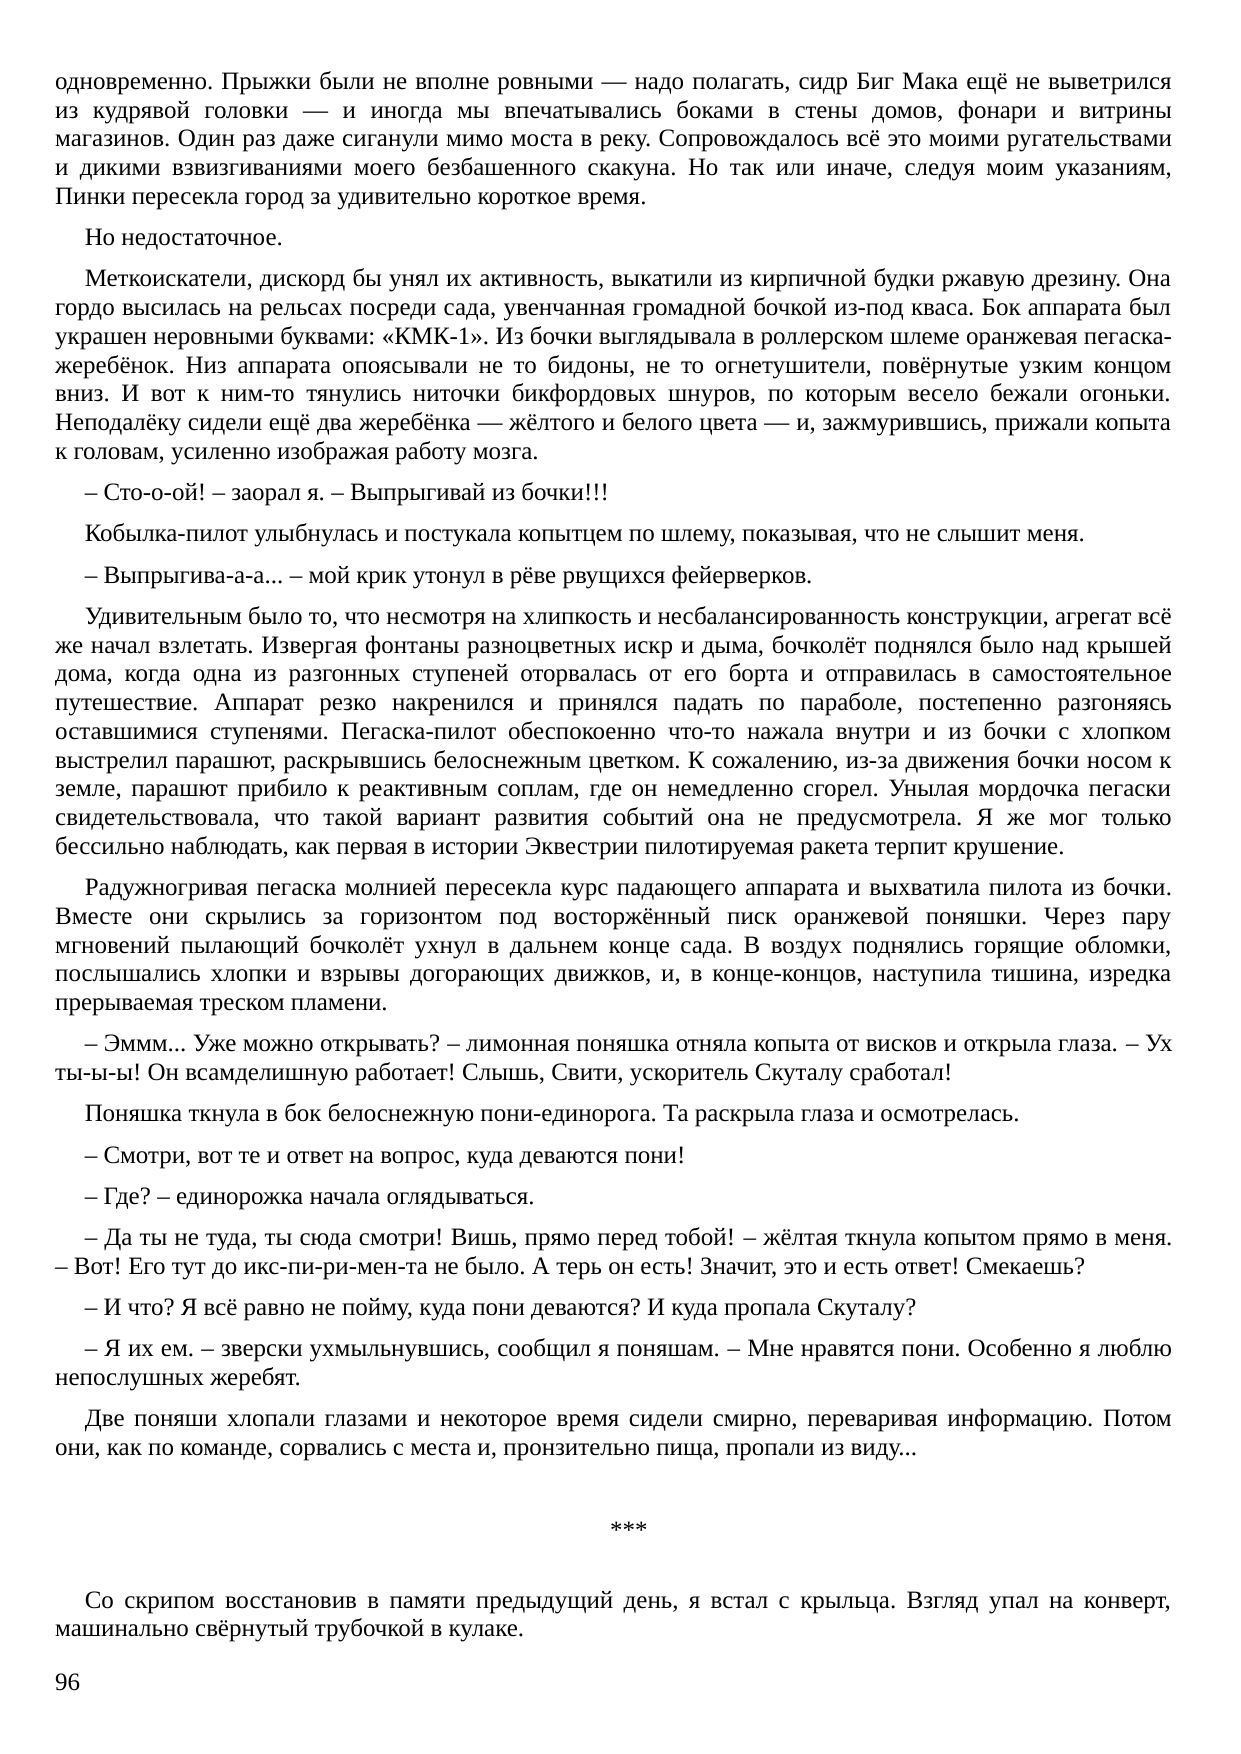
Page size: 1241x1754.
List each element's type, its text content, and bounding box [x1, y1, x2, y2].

text Поняшка ткнула в бок белоснежную пони-единорога. Та раскрыла глаза и осмотрелась. [55, 1098, 1173, 1127]
text *** [55, 1515, 1173, 1572]
text Кобылка-пилот улыбнулась и постукала копытцем по шлему, показывая, что не слышит меня. [55, 518, 1173, 547]
text Радужногривая пегаска молнией пересекла курс падающего аппарата и выхватила пилота из бочки. Вместе они скрылись за горизонтом под восторжённый писк оранжевой поняшки. Через пару мгновений пылающий бочколёт ухнул в дальнем конце сада. В воздух поднялись горящие обломки, послышались хлопки и взрывы догорающих движков, и, в конце-концов, наступила тишина, изредка прерываемая треском пламени. [55, 872, 1173, 1016]
text – Выпрыгива-а-а... – мой крик утонул в рёве рвущихся фейерверков. [55, 560, 1173, 588]
text Две поняши хлопали глазами и некоторое время сидели смирно, переваривая информацию. Потом они, как по команде, сорвались с места и, пронзительно пища, пропали из виду... [55, 1403, 1173, 1461]
text одновременно. Прыжки были не вполне ровными — надо полагать, сидр Биг Мака ещё не выветрился из кудрявой головки — и иногда мы впечатывались боками в стены домов, фонари и витрины магазинов. Один раз даже сиганули мимо моста в реку. Сопровождалось всё это моими ругательствами и дикими взвизгиваниями моего безбашенного скакуна. Но так или иначе, следуя моим указаниям, Пинки пересекла город за удивительно короткое время. [55, 66, 1173, 210]
text – Эммм... Уже можно открывать? – лимонная поняшка отняла копыта от висков и открыла глаза. – Ух ты-ы-ы! Он всамделишную работает! Слышь, Свити, ускоритель Скуталу сработал! [55, 1028, 1173, 1086]
text Но недостаточное. [55, 222, 1173, 251]
text Меткоискатели, дискорд бы унял их активность, выкатили из кирпичной будки ржавую дрезину. Она гордо высилась на рельсах посреди сада, увенчанная громадной бочкой из-под кваса. Бок аппарата был украшен неровными буквами: «КМК-1». Из бочки выглядывала в роллерском шлеме оранжевая пегаска-жеребёнок. Низ аппарата опоясывали не то бидоны, не то огнетушители, повёрнутые узким концом вниз. И вот к ним-то тянулись ниточки бикфордовых шнуров, по которым весело бежали огоньки. Неподалёку сидели ещё два жеребёнка — жёлтого и белого цвета — и, зажмурившись, прижали копыта к головам, усиленно изображая работу мозга. [55, 263, 1173, 465]
text Со скрипом восстановив в памяти предыдущий день, я встал с крыльца. Взгляд упал на конверт, машинально свёрнутый трубочкой в кулаке. [55, 1585, 1173, 1642]
text – Смотри, вот те и ответ на вопрос, куда деваются пони! [55, 1140, 1173, 1168]
text – Да ты не туда, ты сюда смотри! Вишь, прямо перед тобой! – жёлтая ткнула копытом прямо в меня. – Вот! Его тут до икс-пи-ри-мен-та не было. А терь он есть! Значит, это и есть ответ! Смекаешь? [55, 1222, 1173, 1280]
text – И что? Я всё равно не пойму, куда пони деваются? И куда пропала Скуталу? [55, 1292, 1173, 1321]
text – Я их ем. – зверски ухмыльнувшись, сообщил я поняшам. – Мне нравятся пони. Особенно я люблю непослушных жеребят. [55, 1333, 1173, 1391]
text – Где? – единорожка начала оглядываться. [55, 1181, 1173, 1210]
text Удивительным было то, что несмотря на хлипкость и несбалансированность конструкции, агрегат всё же начал взлетать. Извергая фонтаны разноцветных искр и дыма, бочколёт поднялся было над крышей дома, когда одна из разгонных ступеней оторвалась от его борта и отправилась в самостоятельное путешествие. Аппарат резко накренился и принялся падать по параболе, постепенно разгоняясь оставшимися ступенями. Пегаска-пилот обеспокоенно что-то нажала внутри и из бочки с хлопком выстрелил парашют, раскрывшись белоснежным цветком. К сожалению, из-за движения бочки носом к земле, парашют прибило к реактивным соплам, где он немедленно сгорел. Унылая мордочка пегаски свидетельствовала, что такой вариант развития событий она не предусмотрела. Я же мог только бессильно наблюдать, как первая в истории Эквестрии пилотируемая ракета терпит крушение. [55, 601, 1173, 860]
text – Сто-о-ой! – заорал я. – Выпрыгивай из бочки!!! [55, 477, 1173, 506]
